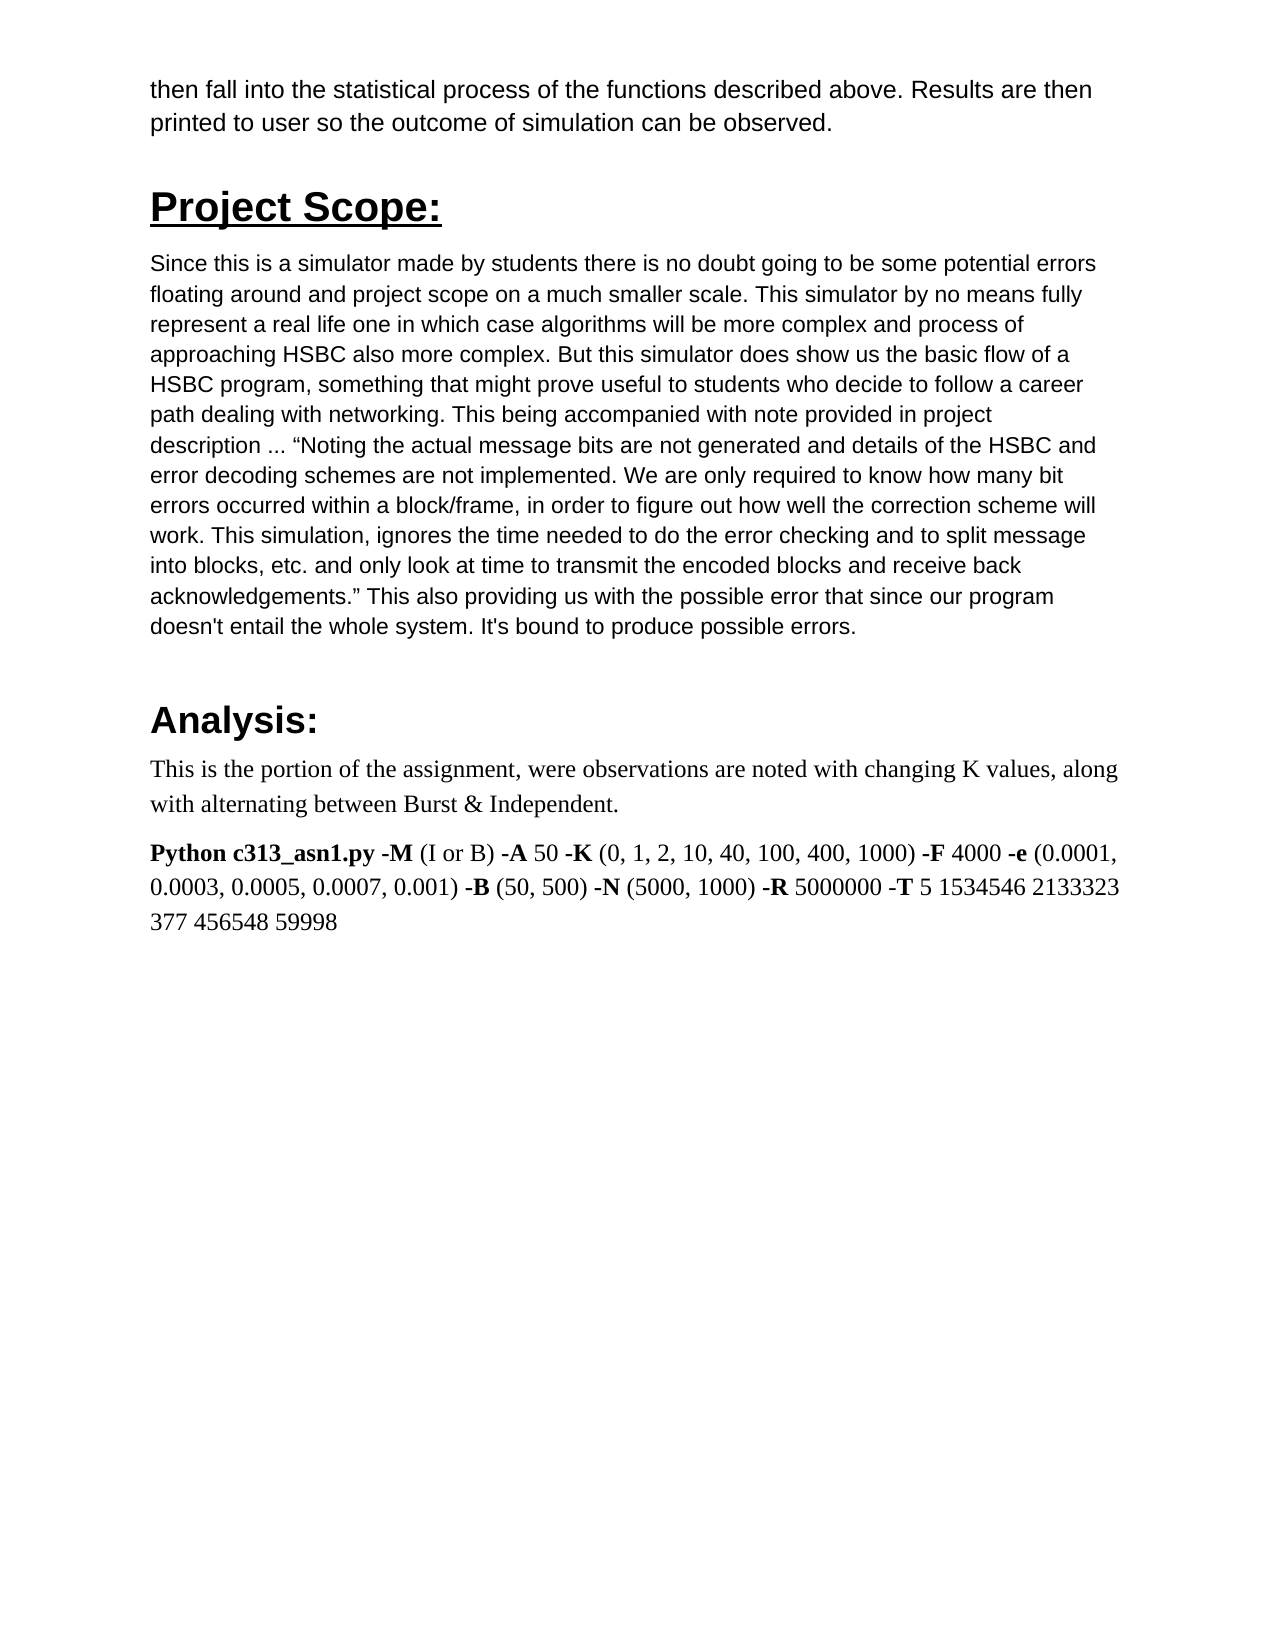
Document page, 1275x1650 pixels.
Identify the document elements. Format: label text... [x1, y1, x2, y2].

text Python c313_asn1.py -M (I or B) -A 50 -K (0, 1, 2, 10, 40, 100, 400, 1000) -F 4000 -e (0.0001, 0.0003, 0.0005, 0.0007, 0.001) -B (50, 500) -N (5000, 1000) -R 5000000 -T 5 1534546 2133323 377 456548 59998 [150, 838, 1125, 936]
text Project Scope: [150, 183, 1125, 231]
subtitle Analysis: [150, 698, 1125, 742]
text then fall into the statistical process of the functions described above. Results are then printed to user so the outcome of simulation can be observed. [150, 75, 1125, 137]
text This is the portion of the assignment, were observations are noted with changing K values, along with alternating between Burst & Independent. [150, 754, 1125, 818]
text Since this is a simulator made by students there is no doubt going to be some potential errors floating around and project scope on a much smaller scale. This simulator by no means fully represent a real life one in which case algorithms will be more complex and process of approaching HSBC also more complex. But this simulator does show us the basic flow of a HSBC program, something that might prove useful to students who decide to follow a career path dealing with networking. This being accompanied with note provided in project description ... “Noting the actual message bits are not generated and details of the HSBC and error decoding schemes are not implemented. We are only required to know how many bit errors occurred within a block/frame, in order to figure out how well the correction scheme will work. This simulation, ignores the time needed to do the error checking and to split message into blocks, etc. and only look at time to transmit the encoded blocks and receive back acknowledgements.” This also providing us with the possible error that since our program doesn't entail the whole system. It's bound to produce possible errors. [150, 250, 1125, 639]
